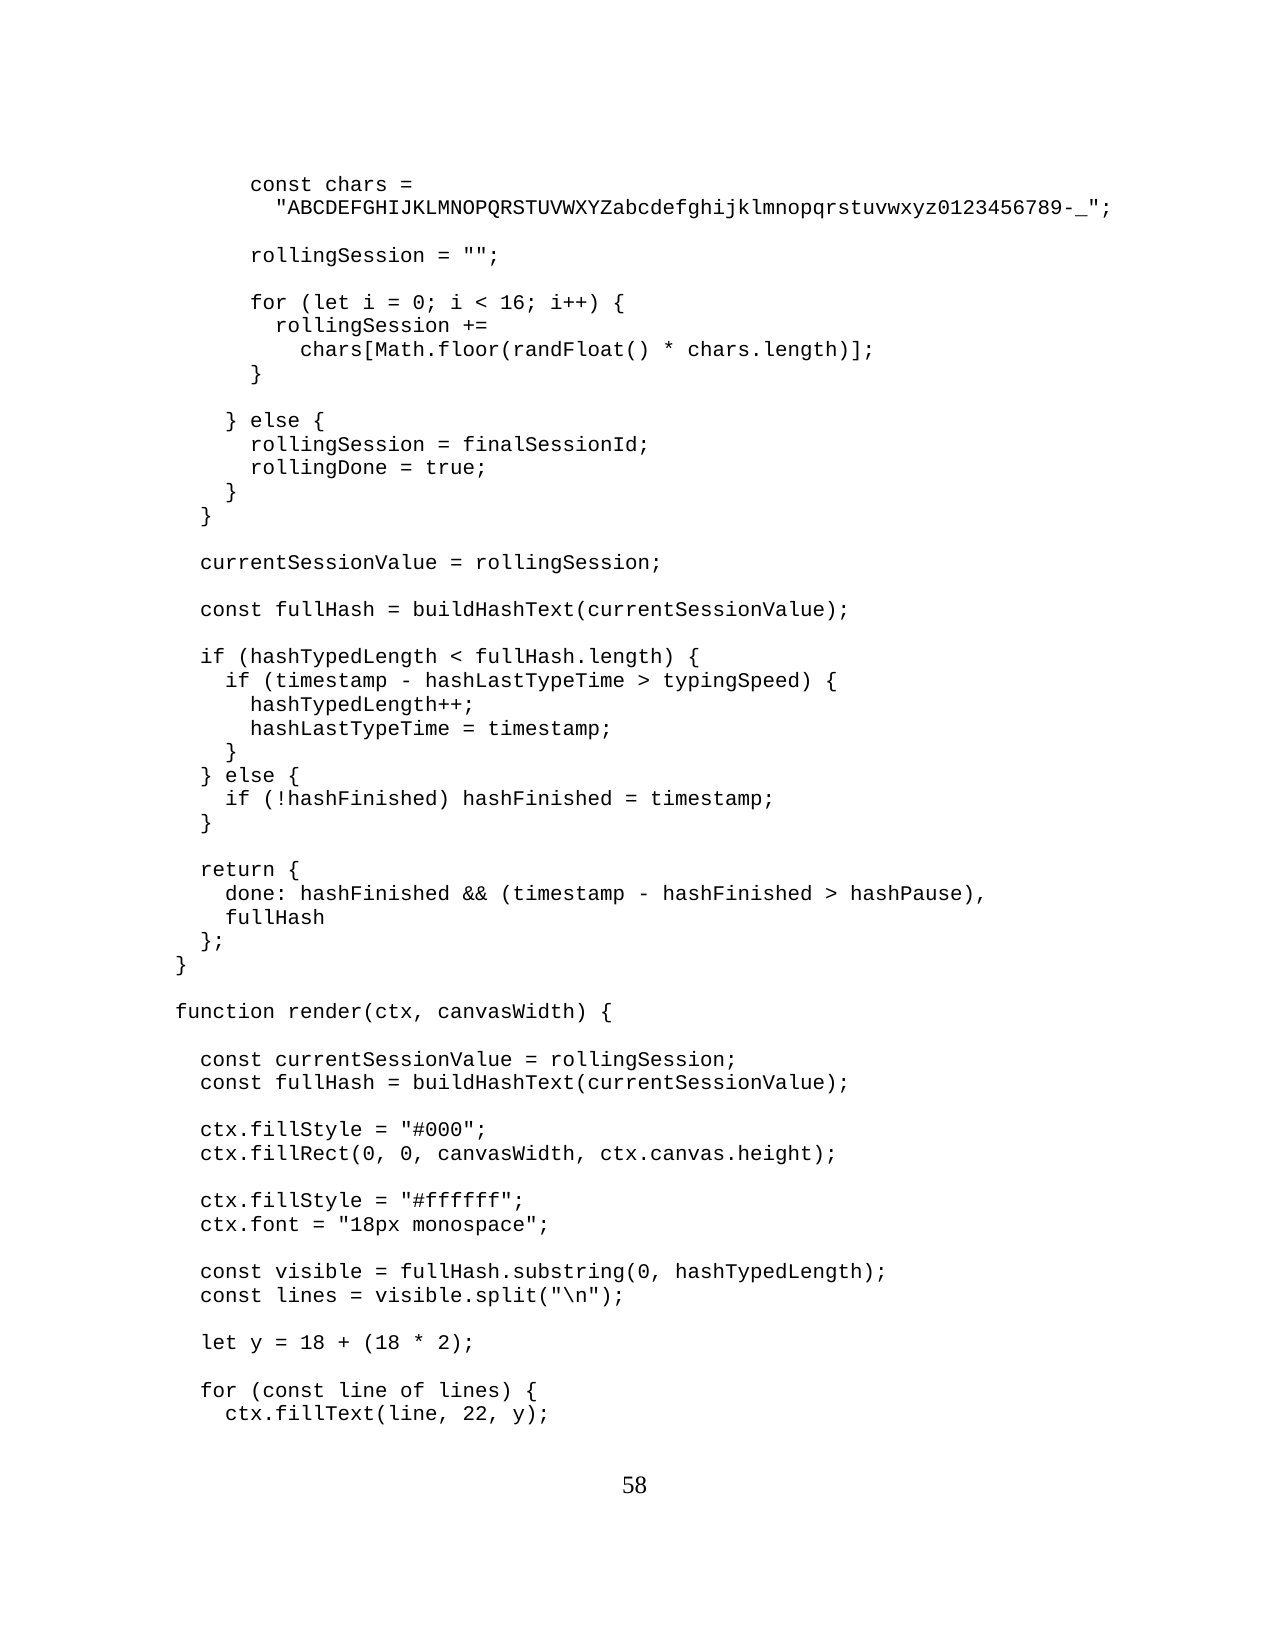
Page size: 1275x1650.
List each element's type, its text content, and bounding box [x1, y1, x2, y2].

text if (timestamp - hashLastTypeTime > typingSpeed) { [150, 670, 1125, 694]
text if (!hashFinished) hashFinished = timestamp; [150, 788, 1125, 812]
text hashLastTypeTime = timestamp; [150, 717, 1125, 741]
text ctx.fillStyle = "#ffffff"; [150, 1190, 1125, 1214]
text hashTypedLength++; [150, 694, 1125, 717]
text currentSessionValue = rollingSession; [150, 552, 1125, 576]
text "ABCDEFGHIJKLMNOPQRSTUVWXYZabcdefghijklmnopqrstuvwxyz0123456789-_"; [150, 197, 1125, 221]
text const chars = [150, 174, 1125, 197]
text }; [150, 930, 1125, 954]
text rollingDone = true; [150, 457, 1125, 481]
text } [150, 812, 1125, 836]
text } [150, 481, 1125, 505]
text ctx.font = "18px monospace"; [150, 1214, 1125, 1238]
text const currentSessionValue = rollingSession; [150, 1048, 1125, 1072]
text } else { [150, 765, 1125, 788]
text ctx.fillRect(0, 0, canvasWidth, ctx.canvas.height); [150, 1143, 1125, 1167]
text return { [150, 859, 1125, 883]
text const visible = fullHash.substring(0, hashTypedLength); [150, 1261, 1125, 1285]
text function render(ctx, canvasWidth) { [150, 1001, 1125, 1025]
text } [150, 505, 1125, 528]
text const fullHash = buildHashText(currentSessionValue); [150, 599, 1125, 623]
text rollingSession = finalSessionId; [150, 434, 1125, 457]
text } [150, 741, 1125, 765]
text for (let i = 0; i < 16; i++) { [150, 292, 1125, 316]
text } [150, 363, 1125, 386]
text ctx.fillText(line, 22, y); [150, 1403, 1125, 1427]
text const fullHash = buildHashText(currentSessionValue); [150, 1072, 1125, 1096]
text } [150, 954, 1125, 978]
text fullHash [150, 907, 1125, 930]
text rollingSession += [150, 316, 1125, 339]
text const lines = visible.split("\n"); [150, 1285, 1125, 1309]
text ctx.fillStyle = "#000"; [150, 1119, 1125, 1143]
text done: hashFinished && (timestamp - hashFinished > hashPause), [150, 883, 1125, 907]
text rollingSession = ""; [150, 244, 1125, 268]
text let y = 18 + (18 * 2); [150, 1332, 1125, 1356]
text chars[Math.floor(randFloat() * chars.length)]; [150, 339, 1125, 363]
text if (hashTypedLength < fullHash.length) { [150, 647, 1125, 670]
text for (const line of lines) { [150, 1379, 1125, 1403]
text } else { [150, 410, 1125, 434]
